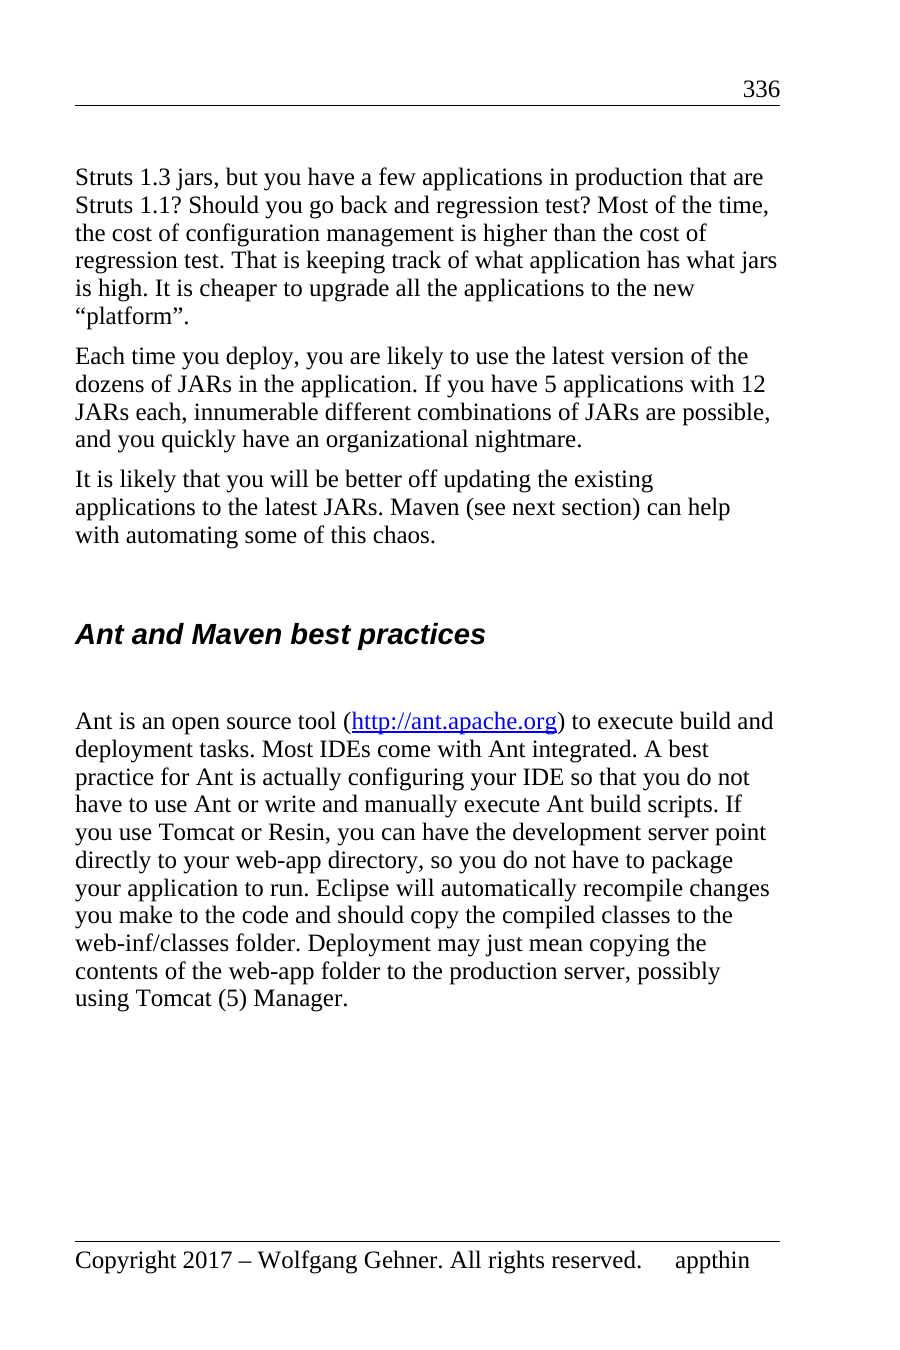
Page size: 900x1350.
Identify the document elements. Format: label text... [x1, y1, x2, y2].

text It is likely that you will be better off updating the existing applications to the latest JARs. Maven (see next section) can help with automating some of this chaos. [75, 466, 780, 549]
subtitle Ant and Maven best practices [75, 618, 780, 651]
text Struts 1.3 jars, but you have a few applications in production that are Struts 1.1? Should you go back and regression test? Most of the time, the cost of configuration management is higher than the cost of regression test. That is keeping track of what application has what jars is high. It is cheaper to upgrade all the applications to the new “platform”. [75, 163, 780, 330]
text Each time you deploy, you are likely to use the latest version of the dozens of JARs in the application. If you have 5 applications with 12 JARs each, innumerable different combinations of JARs are possible, and you quickly have an organizational nightmare. [75, 342, 780, 453]
text Ant is an open source tool (http://ant.apache.org) to execute build and deployment tasks. Most IDEs come with Ant integrated. A best practice for Ant is actually configuring your IDE so that you do not have to use Ant or write and manually execute Ant build scripts. If you use Tomcat or Resin, you can have the development server point directly to your web-app directory, so you do not have to package your application to run. Eclipse will automatically recompile changes you make to the code and should copy the compiled classes to the web-inf/classes folder. Deployment may just mean copying the contents of the web-app folder to the production server, possibly using Tomcat (5) Manager. [75, 707, 780, 1012]
